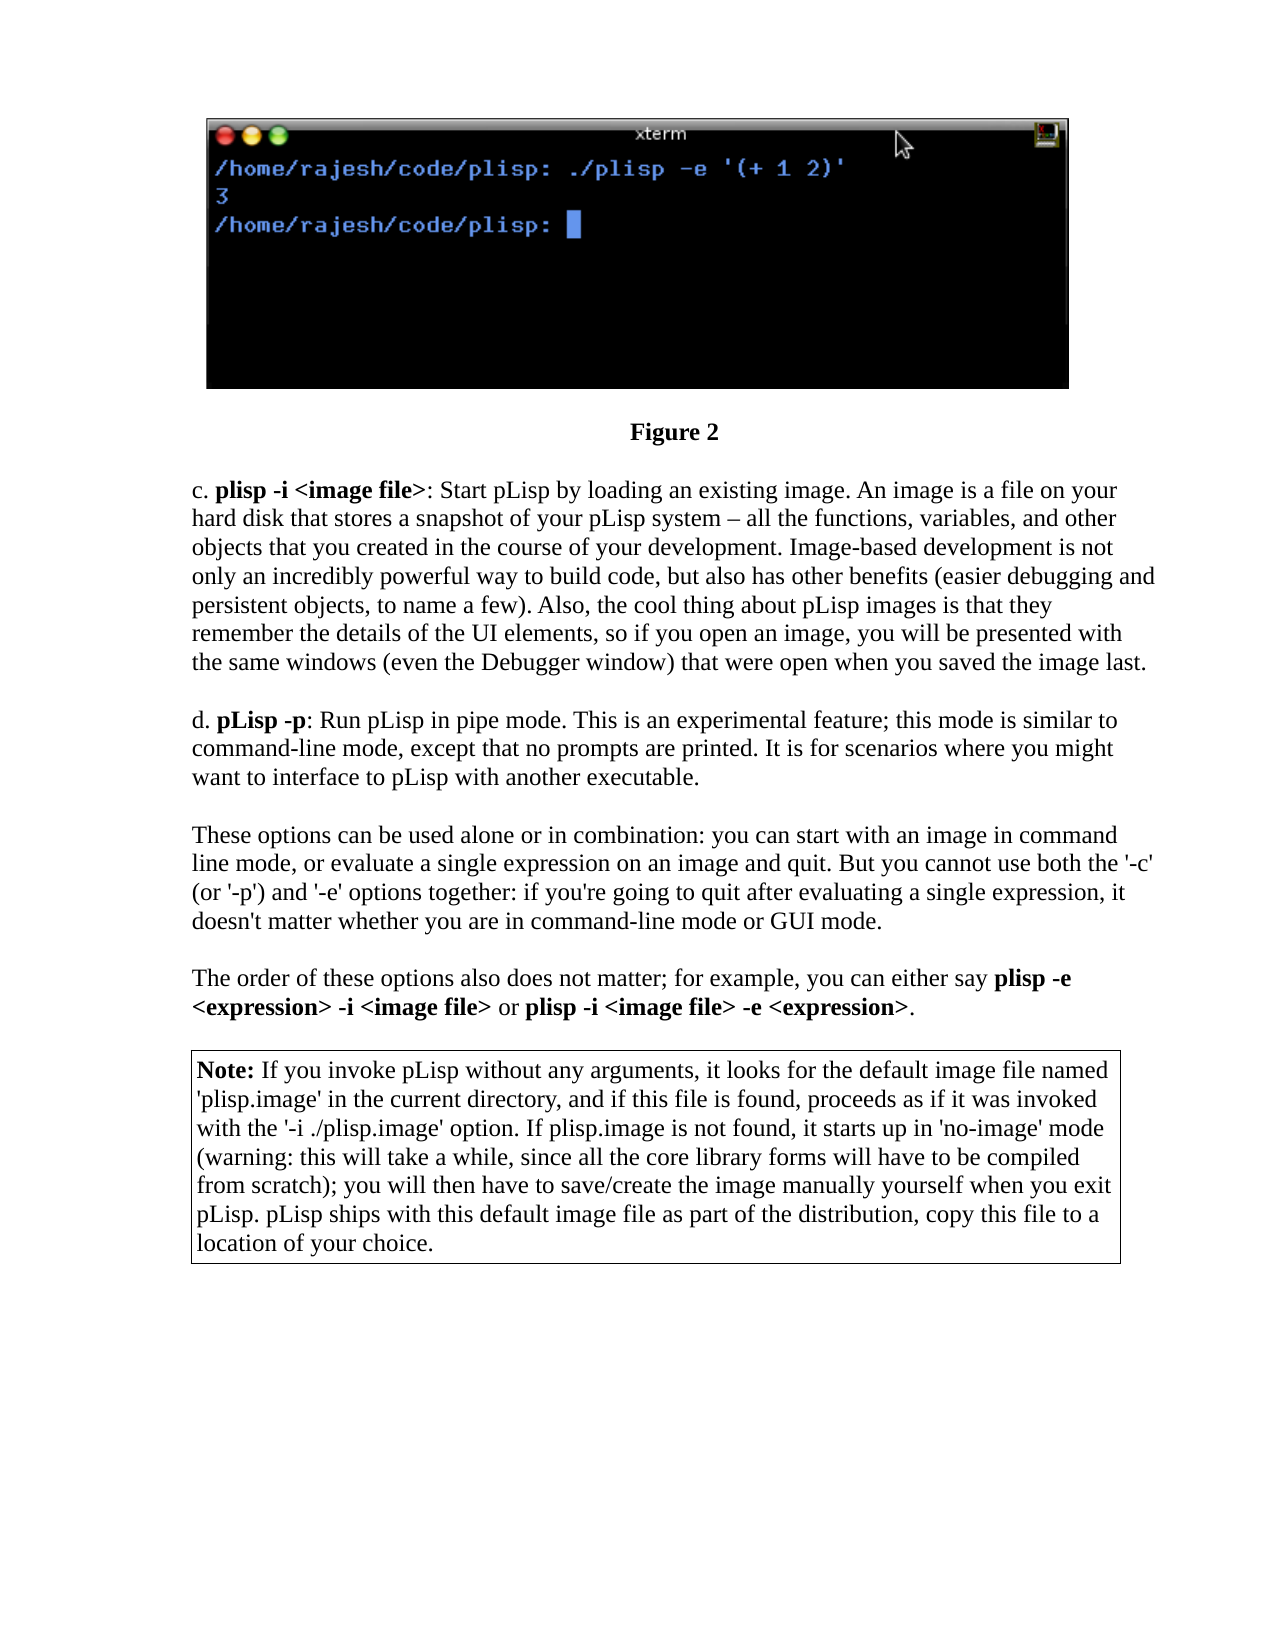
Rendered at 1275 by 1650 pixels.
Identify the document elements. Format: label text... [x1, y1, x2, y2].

table_header Note: If you invoke pLisp without any arguments, it looks for the default image file named 'plisp.image' in the current directory, and if this file is found, proceeds as if it was invoked with the '-i ./plisp.image' option. If plisp.image is not found, it starts up in 'no-image' mode (warning: this will take a while, since all the core library forms will have to be compiled from scratch); you will then have to save/create the image manually yourself when you exit pLisp. pLisp ships with this default image file as part of the distribution, copy this file to a location of your choice. [192, 1051, 1120, 1262]
text The order of these options also does not matter; for example, you can either say plisp -e <expression> -i <image file> or plisp -i <image file> -e <expression>. [192, 963, 1157, 1021]
text Figure 2 [192, 417, 1157, 446]
text d. pLisp -p: Run pLisp in pipe mode. This is an experimental feature; this mode is similar to command-line mode, except that no prompts are printed. It is for scenarios where you might want to interface to pLisp with another executable. [192, 705, 1157, 791]
text These options can be used alone or in combination: you can start with an image in command line mode, or evaluate a single expression on an image and quit. But you cannot use both the '-c' (or '-p') and '-e' options together: if you're going to quit after evaluating a single expression, it doesn't matter whether you are in command-line mode or GUI mode. [192, 820, 1157, 935]
picture [206, 118, 1069, 389]
text c. plisp -i <image file>: Start pLisp by loading an existing image. An image is a file on your hard disk that stores a snapshot of your pLisp system – all the functions, variables, and other objects that you created in the course of your development. Image-based development is not only an incredibly powerful way to build code, but also has other benefits (easier debugging and persistent objects, to name a few). Also, the cool thing about pLisp images is that they remember the details of the UI elements, so if you open an image, you will be presented with the same windows (even the Debugger window) that were open when you saved the image last. [192, 475, 1157, 676]
